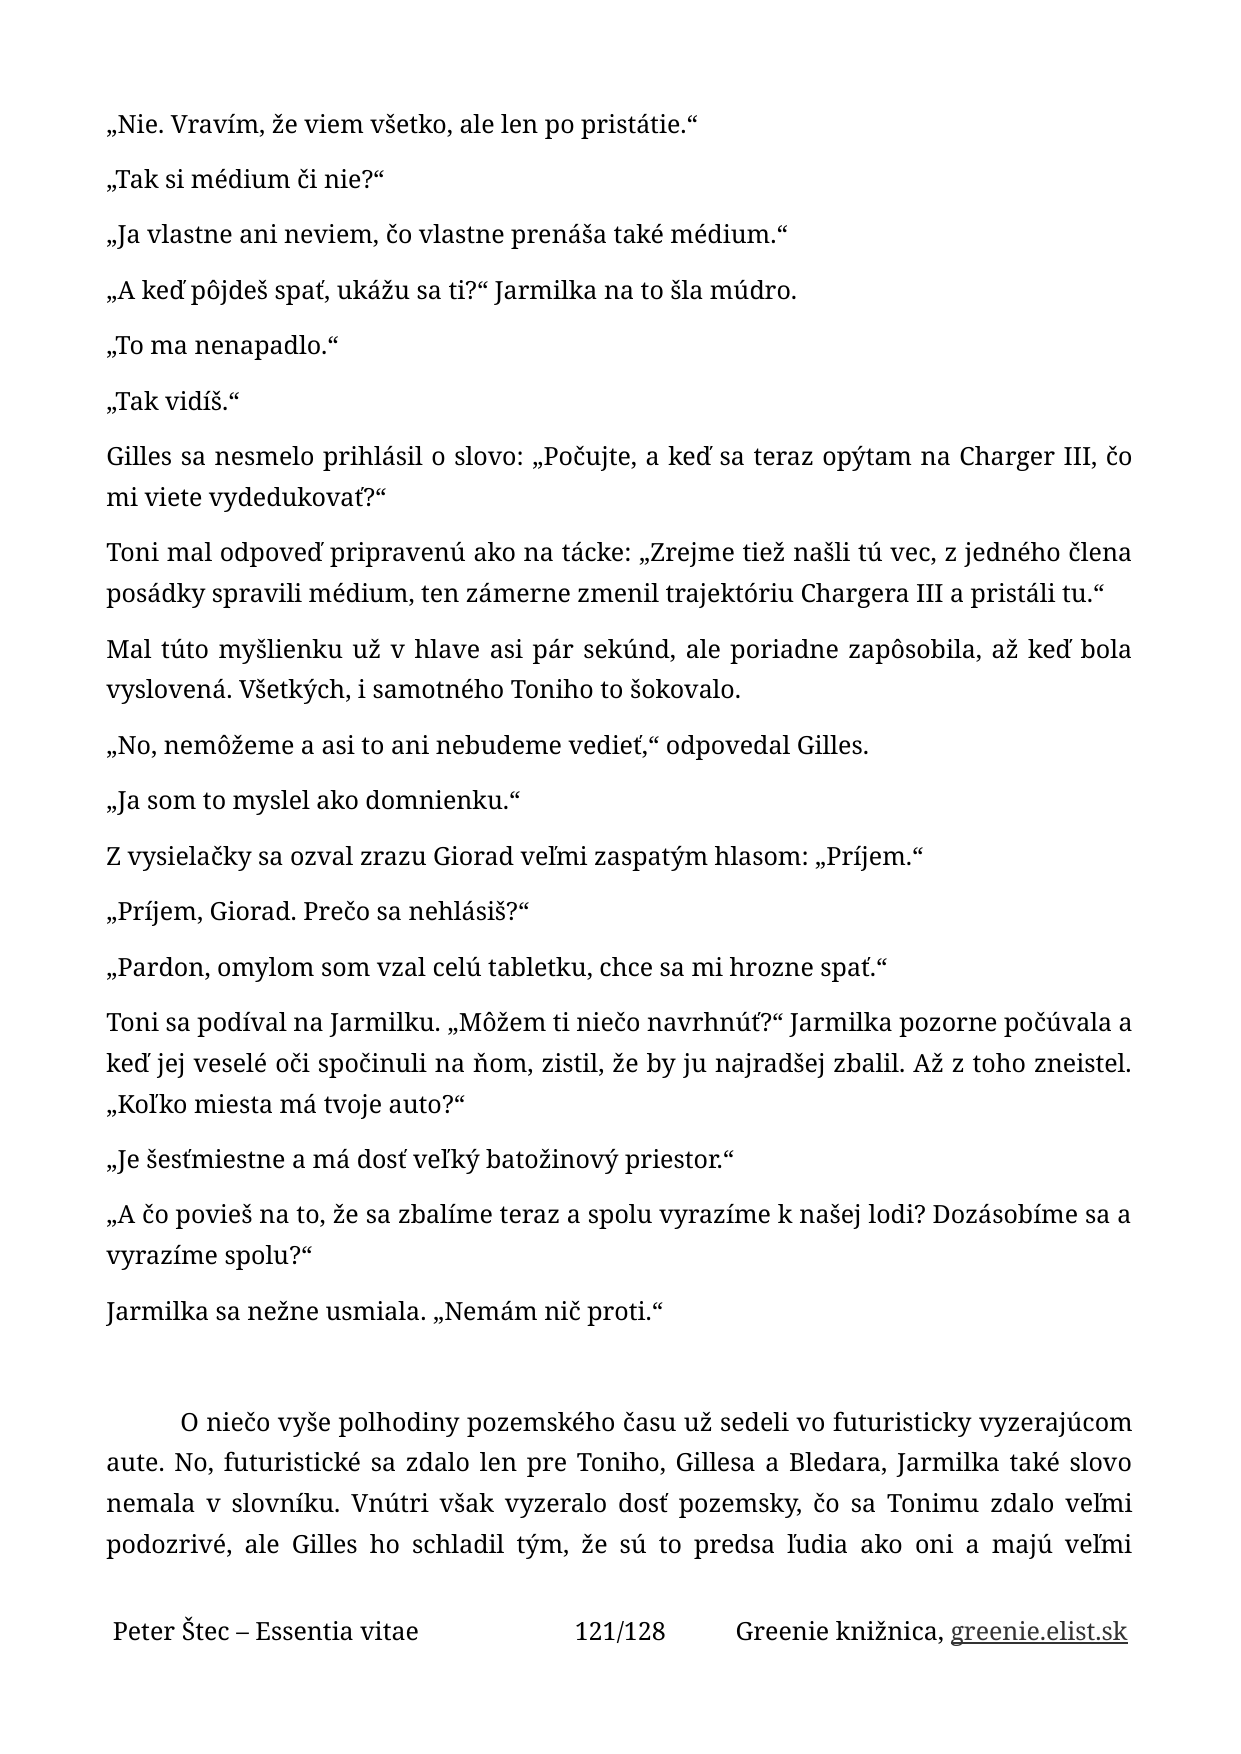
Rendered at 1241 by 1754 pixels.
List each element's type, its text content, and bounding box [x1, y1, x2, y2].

text „Ja vlastne ani neviem, čo vlastne prenáša také médium.“ [106, 217, 1134, 251]
text „Ja som to myslel ako domnienku.“ [106, 783, 1134, 817]
text „A čo povieš na to, že sa zbalíme teraz a spolu vyrazíme k našej lodi? Dozásobíme sa a vyrazíme spolu?“ [106, 1197, 1134, 1272]
text Toni sa podíval na Jarmilku. „Môžem ti niečo navrhnúť?“ Jarmilka pozorne počúvala a keď jej veselé oči spočinuli na ňom, zistil, že by ju najradšej zbalil. Až z toho zneistel. „Koľko miesta má tvoje auto?“ [106, 1004, 1134, 1120]
text Jarmilka sa nežne usmiala. „Nemám nič proti.“ [106, 1293, 1134, 1327]
text Mal túto myšlienku už v hlave asi pár sekúnd, ale poriadne zapôsobila, až keď bola vyslovená. Všetkých, i samotného Toniho to šokovalo. [106, 631, 1134, 706]
text „To ma nenapadlo.“ [106, 328, 1134, 362]
text „Tak si médium či nie?“ [106, 162, 1134, 196]
text „A keď pôjdeš spať, ukážu sa ti?“ Jarmilka na to šla múdro. [106, 272, 1134, 307]
text „Nie. Vravím, že viem všetko, ale len po pristátie.“ [106, 106, 1134, 140]
text Z vysielačky sa ozval zrazu Giorad veľmi zaspatým hlasom: „Príjem.“ [106, 838, 1134, 872]
text Gilles sa nesmelo prihlásil o slovo: „Počujte, a keď sa teraz opýtam na Charger III, čo mi viete vydedukovať?“ [106, 439, 1134, 514]
text „No, nemôžeme a asi to ani nebudeme vedieť,“ odpovedal Gilles. [106, 727, 1134, 762]
text Toni mal odpoveď pripravenú ako na tácke: „Zrejme tiež našli tú vec, z jedného člena posádky spravili médium, ten zámerne zmenil trajektóriu Chargera III a pristáli tu.“ [106, 535, 1134, 610]
text O niečo vyše polhodiny pozemského času už sedeli vo futuristicky vyzerajúcom aute. No, futuristické sa zdalo len pre Toniho, Gillesa a Bledara, Jarmilka také slovo nemala v slovníku. Vnútri však vyzeralo dosť pozemsky, čo sa Tonimu zdalo veľmi podozrivé, ale Gilles ho schladil tým, že sú to predsa ľudia ako oni a majú veľmi [106, 1404, 1134, 1561]
text „Príjem, Giorad. Prečo sa nehlásiš?“ [106, 894, 1134, 928]
text „Je šesťmiestne a má dosť veľký batožinový priestor.“ [106, 1142, 1134, 1176]
text „Pardon, omylom som vzal celú tabletku, chce sa mi hrozne spať.“ [106, 949, 1134, 983]
text „Tak vidíš.“ [106, 383, 1134, 417]
